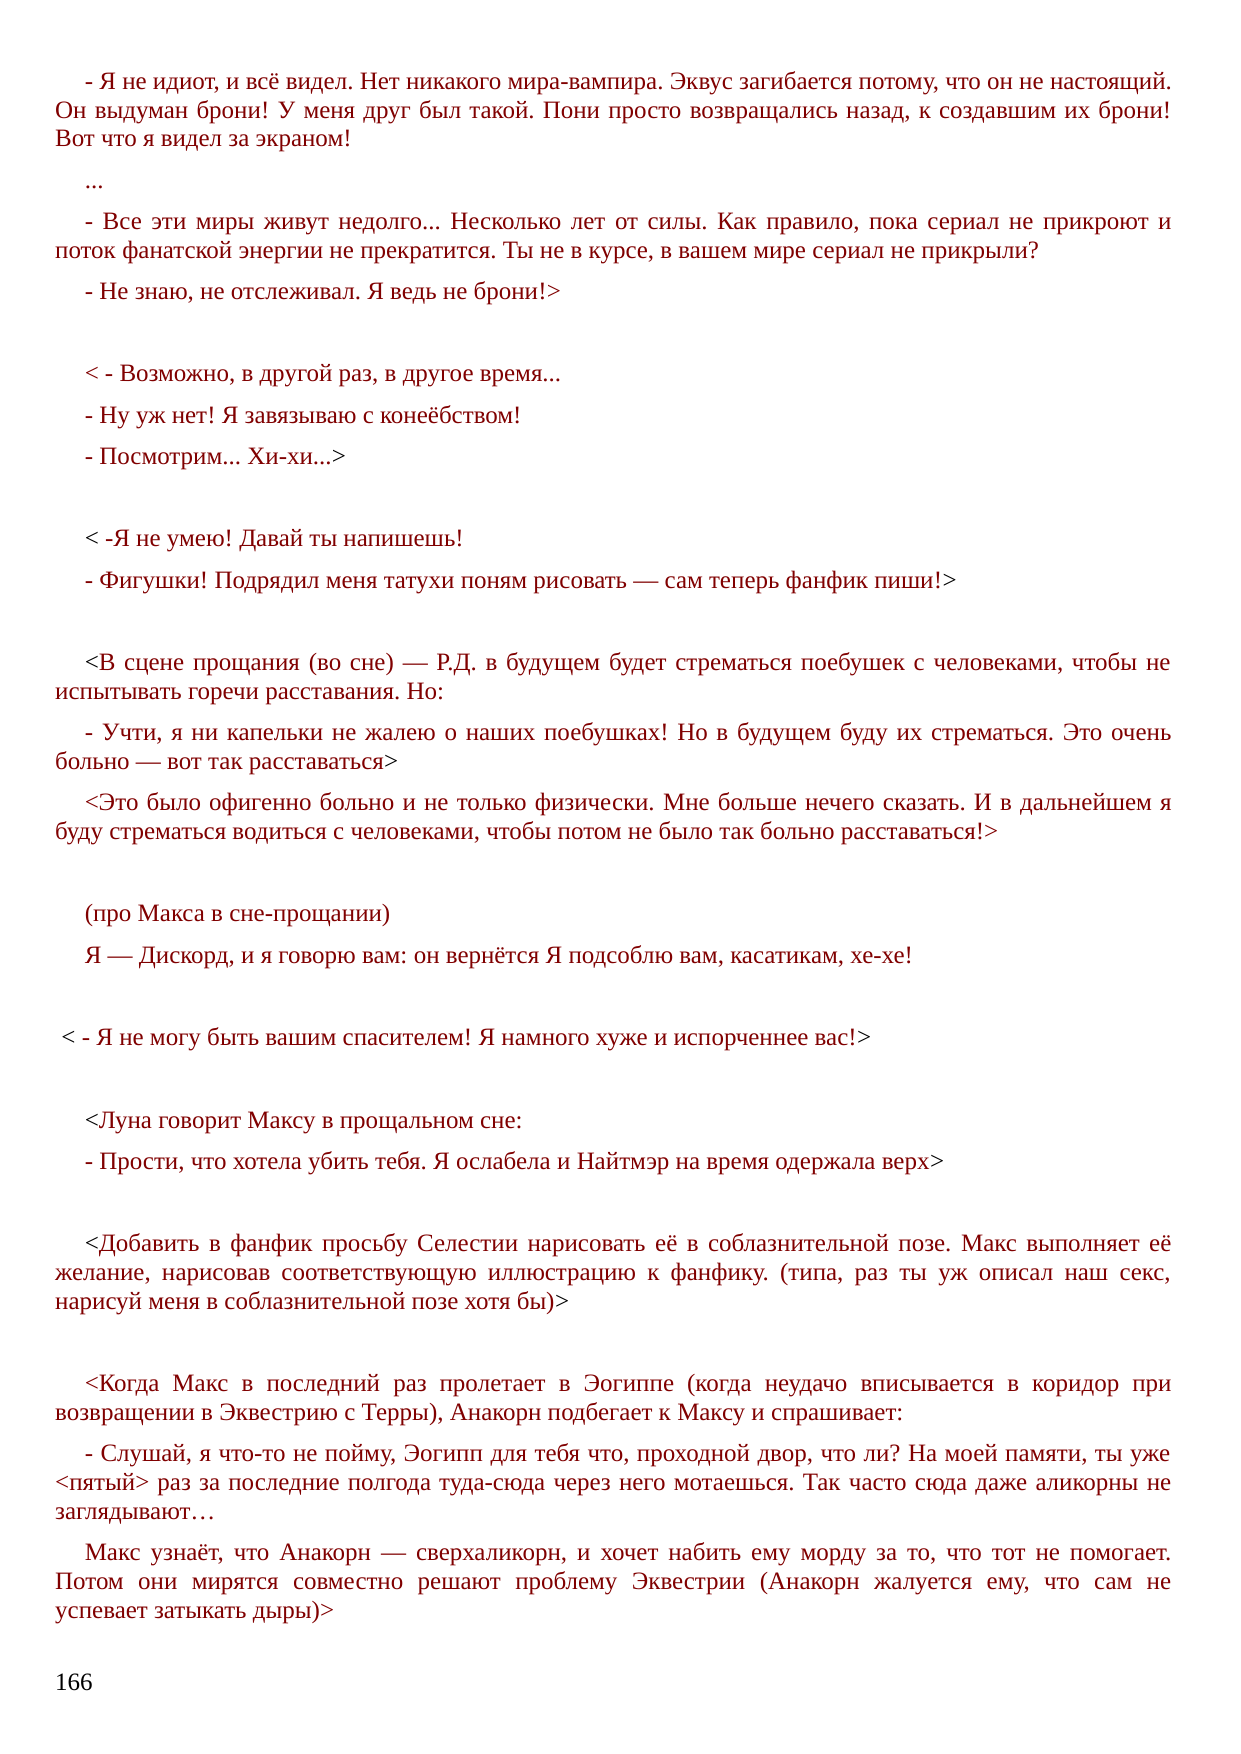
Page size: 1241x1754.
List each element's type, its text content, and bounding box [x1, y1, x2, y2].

text - Учти, я ни капельки не жалею о наших поебушках! Но в будущем буду их стрематься. Это очень больно — вот так расставаться> [55, 717, 1173, 775]
text - Я не идиот, и всё видел. Нет никакого мира-вампира. Эквус загибается потому, что он не настоящий. Он выдуман брони! У меня друг был такой. Пони просто возвращались назад, к создавшим их брони! Вот что я видел за экраном! [55, 66, 1173, 152]
text Макс узнаёт, что Анакорн — сверхаликорн, и хочет набить ему морду за то, что тот не помогает. Потом они мирятся совместно решают проблему Эквестрии (Анакорн жалуется ему, что сам не успевает затыкать дыры)> [55, 1537, 1173, 1623]
text <В сцене прощания (во сне) — Р.Д. в будущем будет стрематься поебушек с человеками, чтобы не испытывать горечи расставания. Но: [55, 647, 1173, 705]
text - Посмотрим... Хи-хи...> [55, 441, 1173, 470]
text < - Возможно, в другой раз, в другое время... [55, 358, 1173, 387]
text - Слушай, я что-то не пойму, Эогипп для тебя что, проходной двор, что ли? На моей памяти, ты уже <пятый> раз за последние полгода туда-сюда через него мотаешься. Так часто сюда даже аликорны не заглядывают… [55, 1438, 1173, 1525]
text <Когда Макс в последний раз пролетает в Эогиппе (когда неудачо вписывается в коридор при возвращении в Эквестрию с Терры), Анакорн подбегает к Максу и спрашивает: [55, 1368, 1173, 1426]
text - Ну уж нет! Я завязываю с конеёбством! [55, 400, 1173, 428]
text < - Я не могу быть вашим спасителем! Я намного хуже и испорченнее вас!> [55, 1022, 1173, 1051]
text <Луна говорит Максу в прощальном сне: [55, 1105, 1173, 1133]
text ... [55, 165, 1173, 193]
text - Фигушки! Подрядил меня татухи поням рисовать — сам теперь фанфик пиши!> [55, 565, 1173, 593]
text - Прости, что хотела убить тебя. Я ослабела и Найтмэр на время одержала верх> [55, 1146, 1173, 1175]
text <Добавить в фанфик просьбу Селестии нарисовать её в соблазнительной позе. Макс выполняет её желание, нарисовав соответствующую иллюстрацию к фанфику. (типа, раз ты уж описал наш секс, нарисуй меня в соблазнительной позе хотя бы)> [55, 1228, 1173, 1315]
text - Не знаю, не отслеживал. Я ведь не брони!> [55, 276, 1173, 305]
text (про Макса в сне-прощании) [55, 898, 1173, 927]
text Я — Дискорд, и я говорю вам: он вернётся Я подсоблю вам, касатикам, хе-хе! [55, 940, 1173, 968]
text <Это было офигенно больно и не только физически. Мне больше нечего сказать. И в дальнейшем я буду стрематься водиться с человеками, чтобы потом не было так больно расставаться!> [55, 787, 1173, 845]
text - Все эти миры живут недолго... Несколько лет от силы. Как правило, пока сериал не прикроют и поток фанатской энергии не прекратится. Ты не в курсе, в вашем мире сериал не прикрыли? [55, 206, 1173, 263]
text < -Я не умею! Давай ты напишешь! [55, 523, 1173, 552]
